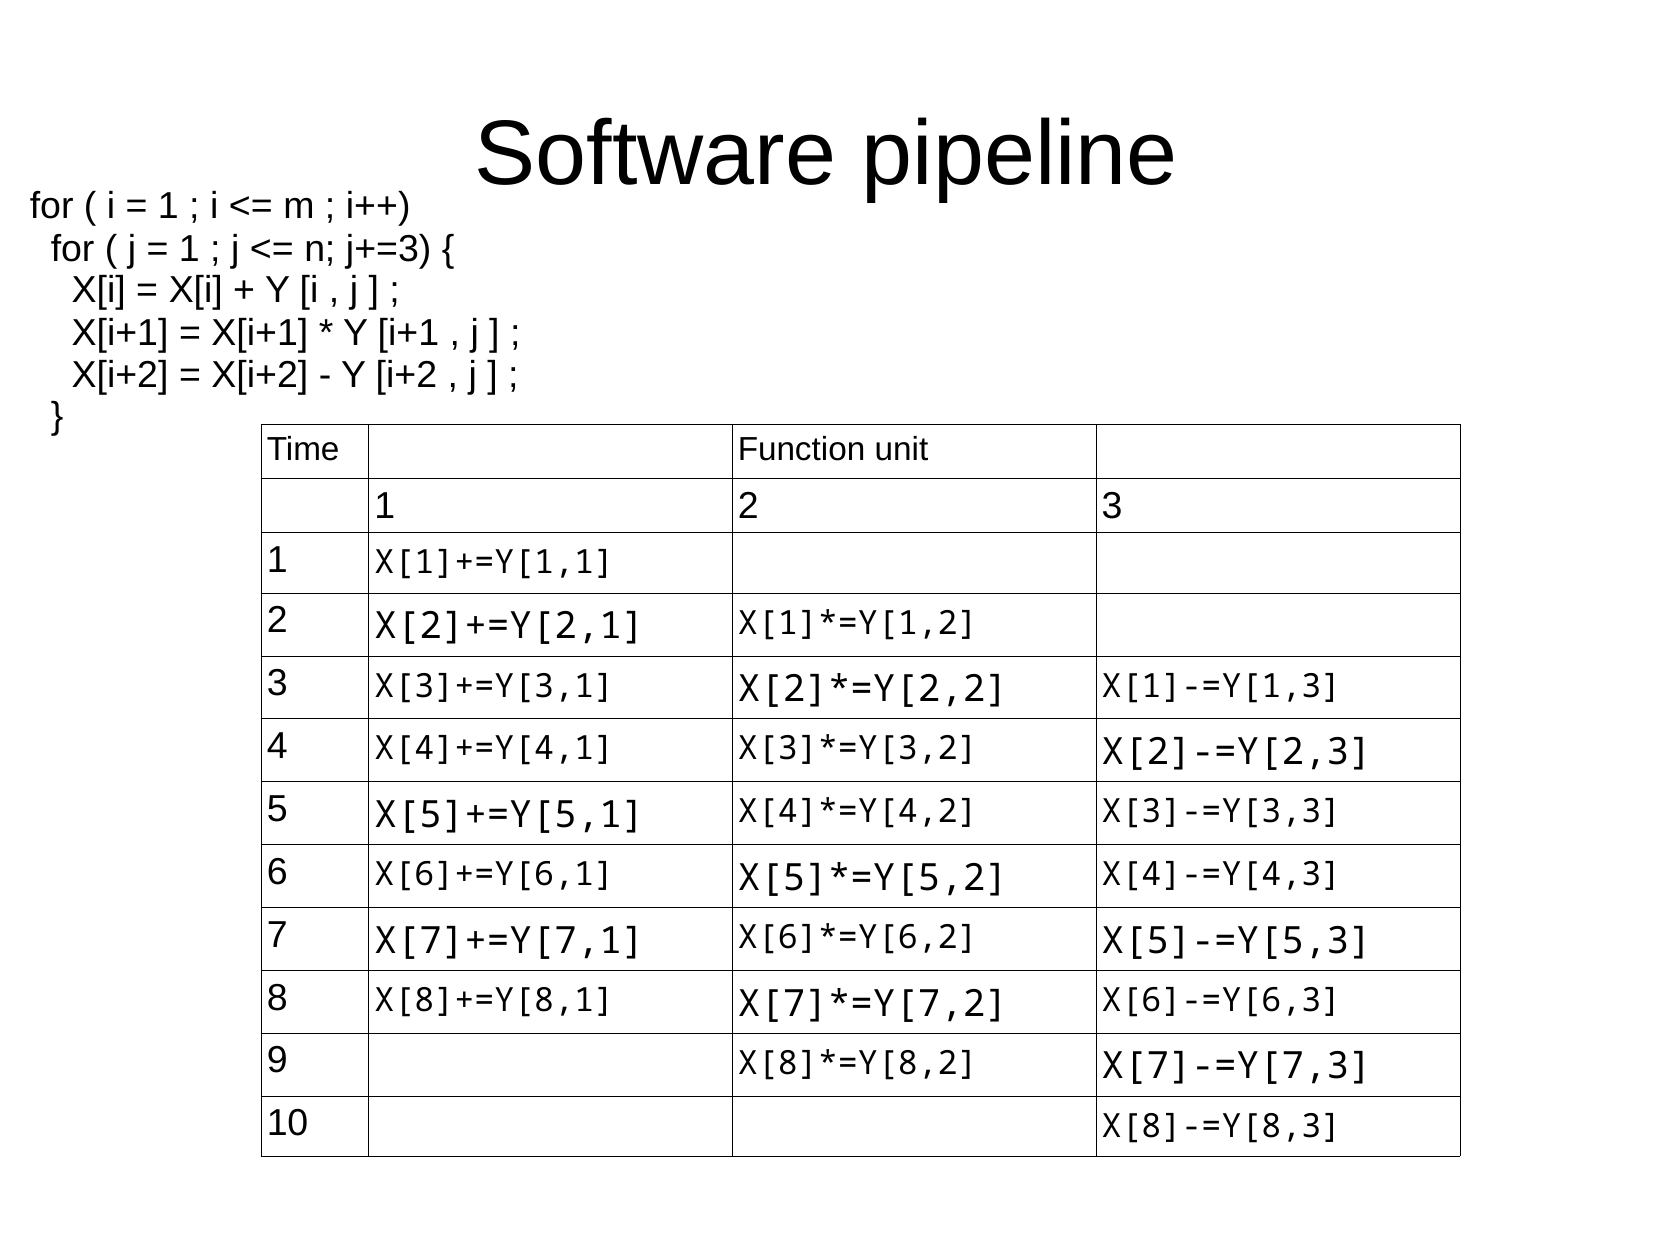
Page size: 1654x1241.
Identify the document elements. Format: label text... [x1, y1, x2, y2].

table_cell 3 [1097, 479, 1460, 532]
table_header [1097, 425, 1460, 478]
table_cell 8 [262, 971, 368, 1033]
table_cell [1097, 533, 1460, 593]
table_cell [733, 533, 1096, 593]
table_cell 6 [262, 845, 368, 907]
table_cell X[8]+=Y[8,1] [369, 971, 732, 1033]
table_cell 1 [369, 479, 732, 532]
table_cell X[8]-=Y[8,3] [1097, 1097, 1460, 1156]
table_cell 7 [262, 908, 368, 970]
table_cell X[5]+=Y[5,1] [369, 782, 732, 844]
table_cell X[5]-=Y[5,3] [1097, 908, 1460, 970]
table_cell X[4]*=Y[4,2] [733, 782, 1096, 844]
table_cell 2 [733, 479, 1096, 532]
table_cell X[6]+=Y[6,1] [369, 845, 732, 907]
table_cell X[3]+=Y[3,1] [369, 657, 732, 718]
table_cell 5 [262, 782, 368, 844]
table_cell X[2]-=Y[2,3] [1097, 719, 1460, 781]
table_cell X[8]*=Y[8,2] [733, 1034, 1096, 1096]
table_header Function unit [733, 425, 1096, 478]
title Software pipeline [82, 49, 1571, 257]
table_cell X[1]-=Y[1,3] [1097, 657, 1460, 718]
table_cell [369, 1034, 732, 1096]
table_cell [369, 1097, 732, 1156]
text_box for ( i = 1 ; i <= m ; i++) for ( j = 1 ; j <= n; j+=3) { X[i] = X[i] + Y [i , j ] ; X[i+1] = X[i+1] * Y [i+1 , j ] ; X[i+2] = X[i+2] - Y [i+2 , j ] ; } [15, 177, 556, 445]
table_header Time [262, 425, 368, 478]
table_cell X[1]+=Y[1,1] [369, 533, 732, 593]
table_cell 9 [262, 1034, 368, 1096]
table_cell X[4]-=Y[4,3] [1097, 845, 1460, 907]
table_cell 3 [262, 657, 368, 718]
table_cell 2 [262, 594, 368, 656]
table_cell X[7]+=Y[7,1] [369, 908, 732, 970]
table_header [369, 425, 732, 478]
table_cell X[7]-=Y[7,3] [1097, 1034, 1460, 1096]
table_cell X[5]*=Y[5,2] [733, 845, 1096, 907]
table_cell 10 [262, 1097, 368, 1156]
table_cell X[7]*=Y[7,2] [733, 971, 1096, 1033]
table_cell [733, 1097, 1096, 1156]
table_cell X[3]-=Y[3,3] [1097, 782, 1460, 844]
table_cell X[6]-=Y[6,3] [1097, 971, 1460, 1033]
table_cell 4 [262, 719, 368, 781]
table_cell X[4]+=Y[4,1] [369, 719, 732, 781]
table_cell [1097, 594, 1460, 656]
table_cell X[2]*=Y[2,2] [733, 657, 1096, 718]
table_cell 1 [262, 533, 368, 593]
table_cell X[6]*=Y[6,2] [733, 908, 1096, 970]
table_cell X[3]*=Y[3,2] [733, 719, 1096, 781]
table_cell [262, 479, 368, 532]
table_cell X[2]+=Y[2,1] [369, 594, 732, 656]
table_cell X[1]*=Y[1,2] [733, 594, 1096, 656]
